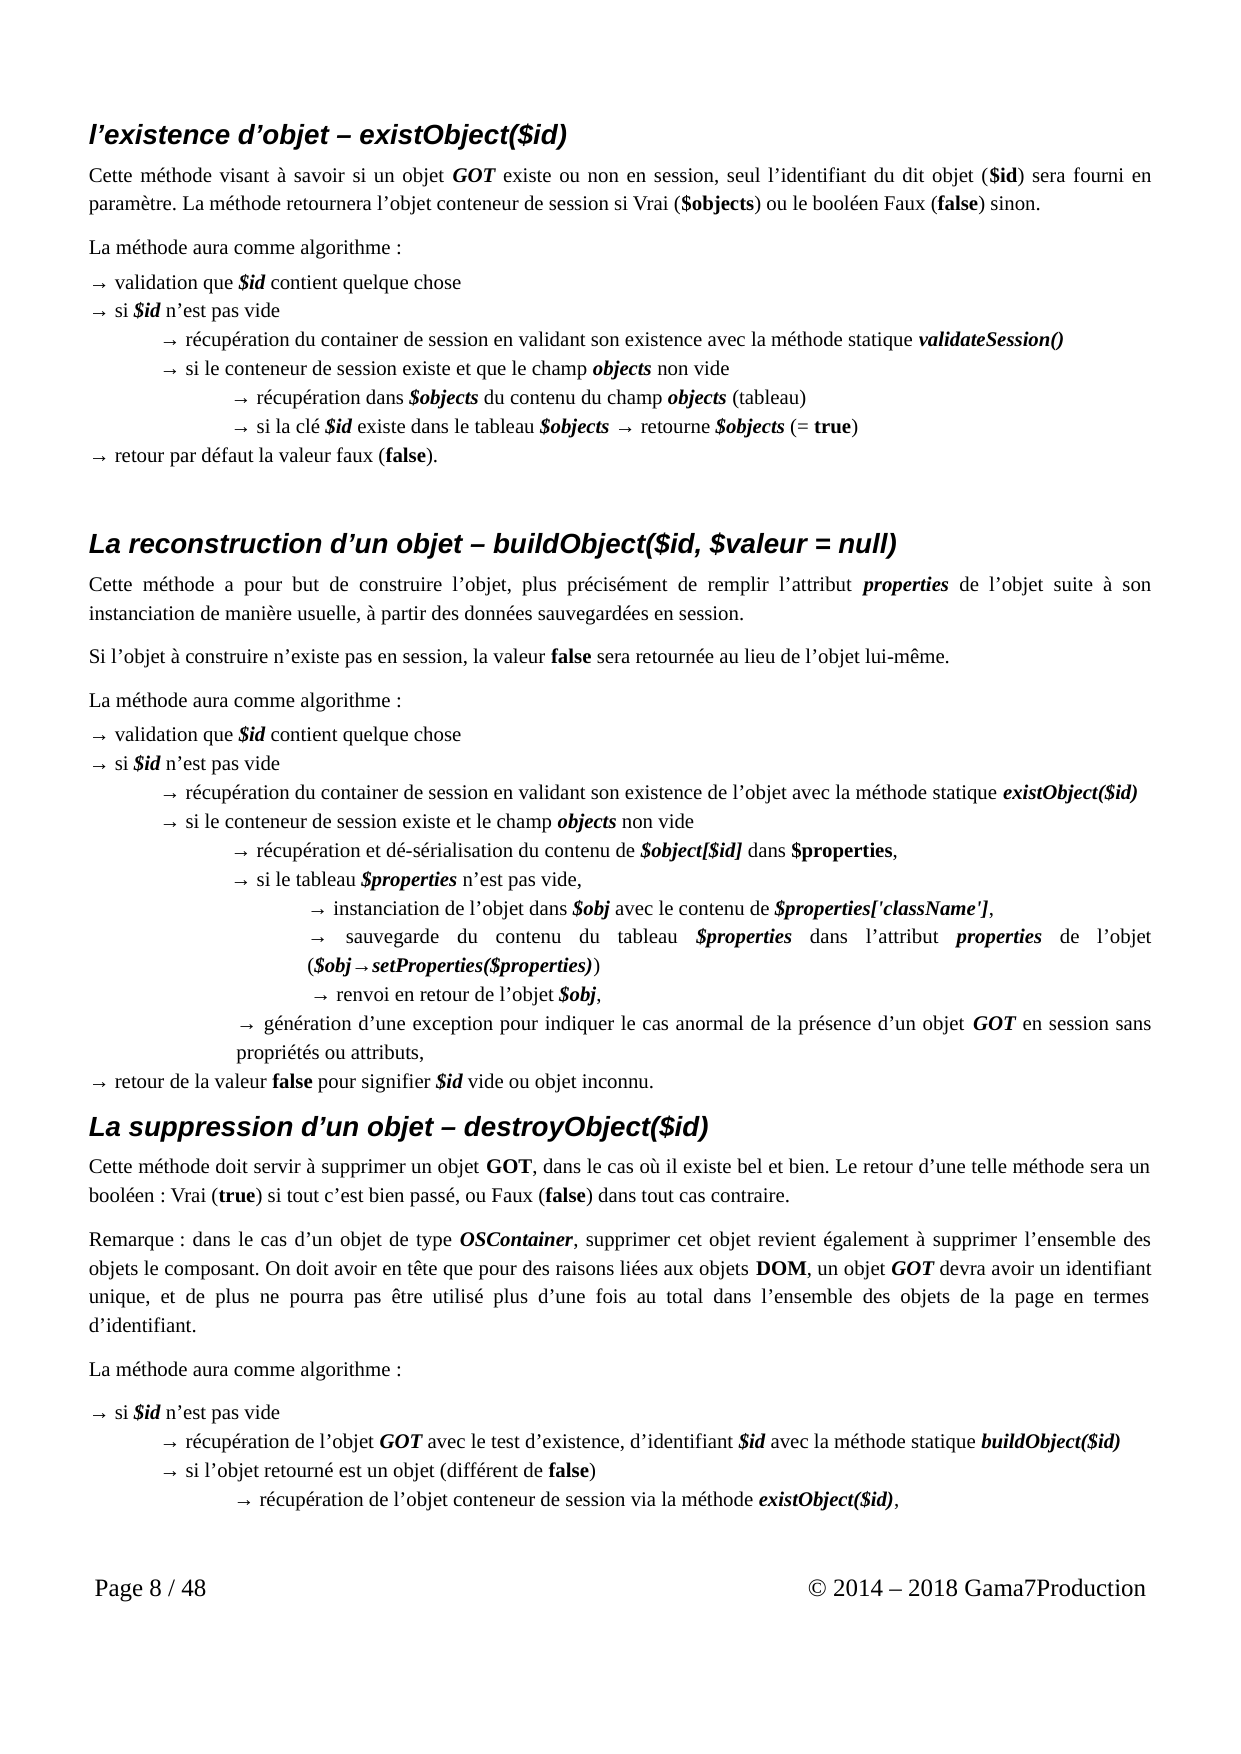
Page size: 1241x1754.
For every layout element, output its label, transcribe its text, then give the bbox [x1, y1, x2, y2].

text → renvoi en retour de l’objet $obj, [88, 982, 1152, 1006]
subtitle La reconstruction d’un objet – buildObject($id, $valeur = null) [88, 527, 1152, 559]
text → instanciation de l’objet dans $obj avec le contenu de $properties['className'], [307, 896, 1152, 919]
subtitle La suppression d’un objet – destroyObject($id) [88, 1110, 1152, 1142]
subtitle l’existence d’objet – existObject($id) [88, 118, 1152, 150]
text Cette méthode doit servir à supprimer un objet GOT, dans le cas où il existe bel et bien. Le retour d’une telle méthode sera un booléen : Vrai (true) si tout c’est bien passé, ou Faux (false) dans tout cas contraire. [88, 1154, 1152, 1207]
text → si l’objet retourné est un objet (différent de false) [159, 1458, 1152, 1482]
text La méthode aura comme algorithme : [88, 235, 1152, 259]
text Si l’objet à construire n’existe pas en session, la valeur false sera retournée au lieu de l’objet lui-même. [88, 644, 1152, 668]
text → si $id n’est pas vide [88, 1400, 1152, 1424]
text La méthode aura comme algorithme : [88, 1357, 1152, 1381]
text → retour par défaut la valeur faux (false). [88, 443, 1152, 467]
text → récupération du container de session en validant son existence de l’objet avec la méthode statique existObject($id) [159, 780, 1152, 804]
text Remarque : dans le cas d’un objet de type OSContainer, supprimer cet objet revient également à supprimer l’ensemble des objets le composant. On doit avoir en tête que pour des raisons liées aux objets DOM, un objet GOT devra avoir un identifiant unique, et de plus ne pourra pas être utilisé plus d’une fois au total dans l’ensemble des objets de la page en termes d’identifiant. [88, 1227, 1152, 1337]
text → si le tableau $properties n’est pas vide, [230, 867, 1152, 891]
text → si le conteneur de session existe et le champ objects non vide [159, 809, 1152, 833]
text → retour de la valeur false pour signifier $id vide ou objet inconnu. [88, 1069, 1152, 1093]
text → si la clé $id existe dans le tableau $objects → retourne $objects (= true) [230, 414, 1152, 438]
text → génération d’une exception pour indiquer le cas anormal de la présence d’un objet GOT en session sans propriétés ou attributs, [236, 1011, 1152, 1064]
text → si $id n’est pas vide [88, 298, 1152, 322]
text → validation que $id contient quelque chose [88, 722, 1152, 746]
text Cette méthode a pour but de construire l’objet, plus précisément de remplir l’attribut properties de l’objet suite à son instanciation de manière usuelle, à partir des données sauvegardées en session. [88, 572, 1152, 625]
text → récupération du container de session en validant son existence avec la méthode statique validateSession() [159, 327, 1152, 351]
text La méthode aura comme algorithme : [88, 688, 1152, 712]
text → récupération de l’objet conteneur de session via la méthode existObject($id), [159, 1487, 1152, 1511]
text → validation que $id contient quelque chose [88, 269, 1152, 294]
text Cette méthode visant à savoir si un objet GOT existe ou non en session, seul l’identifiant du dit objet ($id) sera fourni en paramètre. La méthode retournera l’objet conteneur de session si Vrai ($objects) ou le booléen Faux (false) sinon. [88, 162, 1152, 215]
text → récupération de l’objet GOT avec le test d’existence, d’identifiant $id avec la méthode statique buildObject($id) [159, 1429, 1152, 1453]
text → si le conteneur de session existe et que le champ objects non vide [159, 356, 1152, 380]
text → sauvegarde du contenu du tableau $properties dans l’attribut properties de l’objet ($obj→setProperties($properties)) [307, 924, 1152, 977]
text → si $id n’est pas vide [88, 751, 1152, 775]
text → récupération dans $objects du contenu du champ objects (tableau) [230, 385, 1152, 409]
text → récupération et dé-sérialisation du contenu de $object[$id] dans $properties, [230, 838, 1152, 862]
